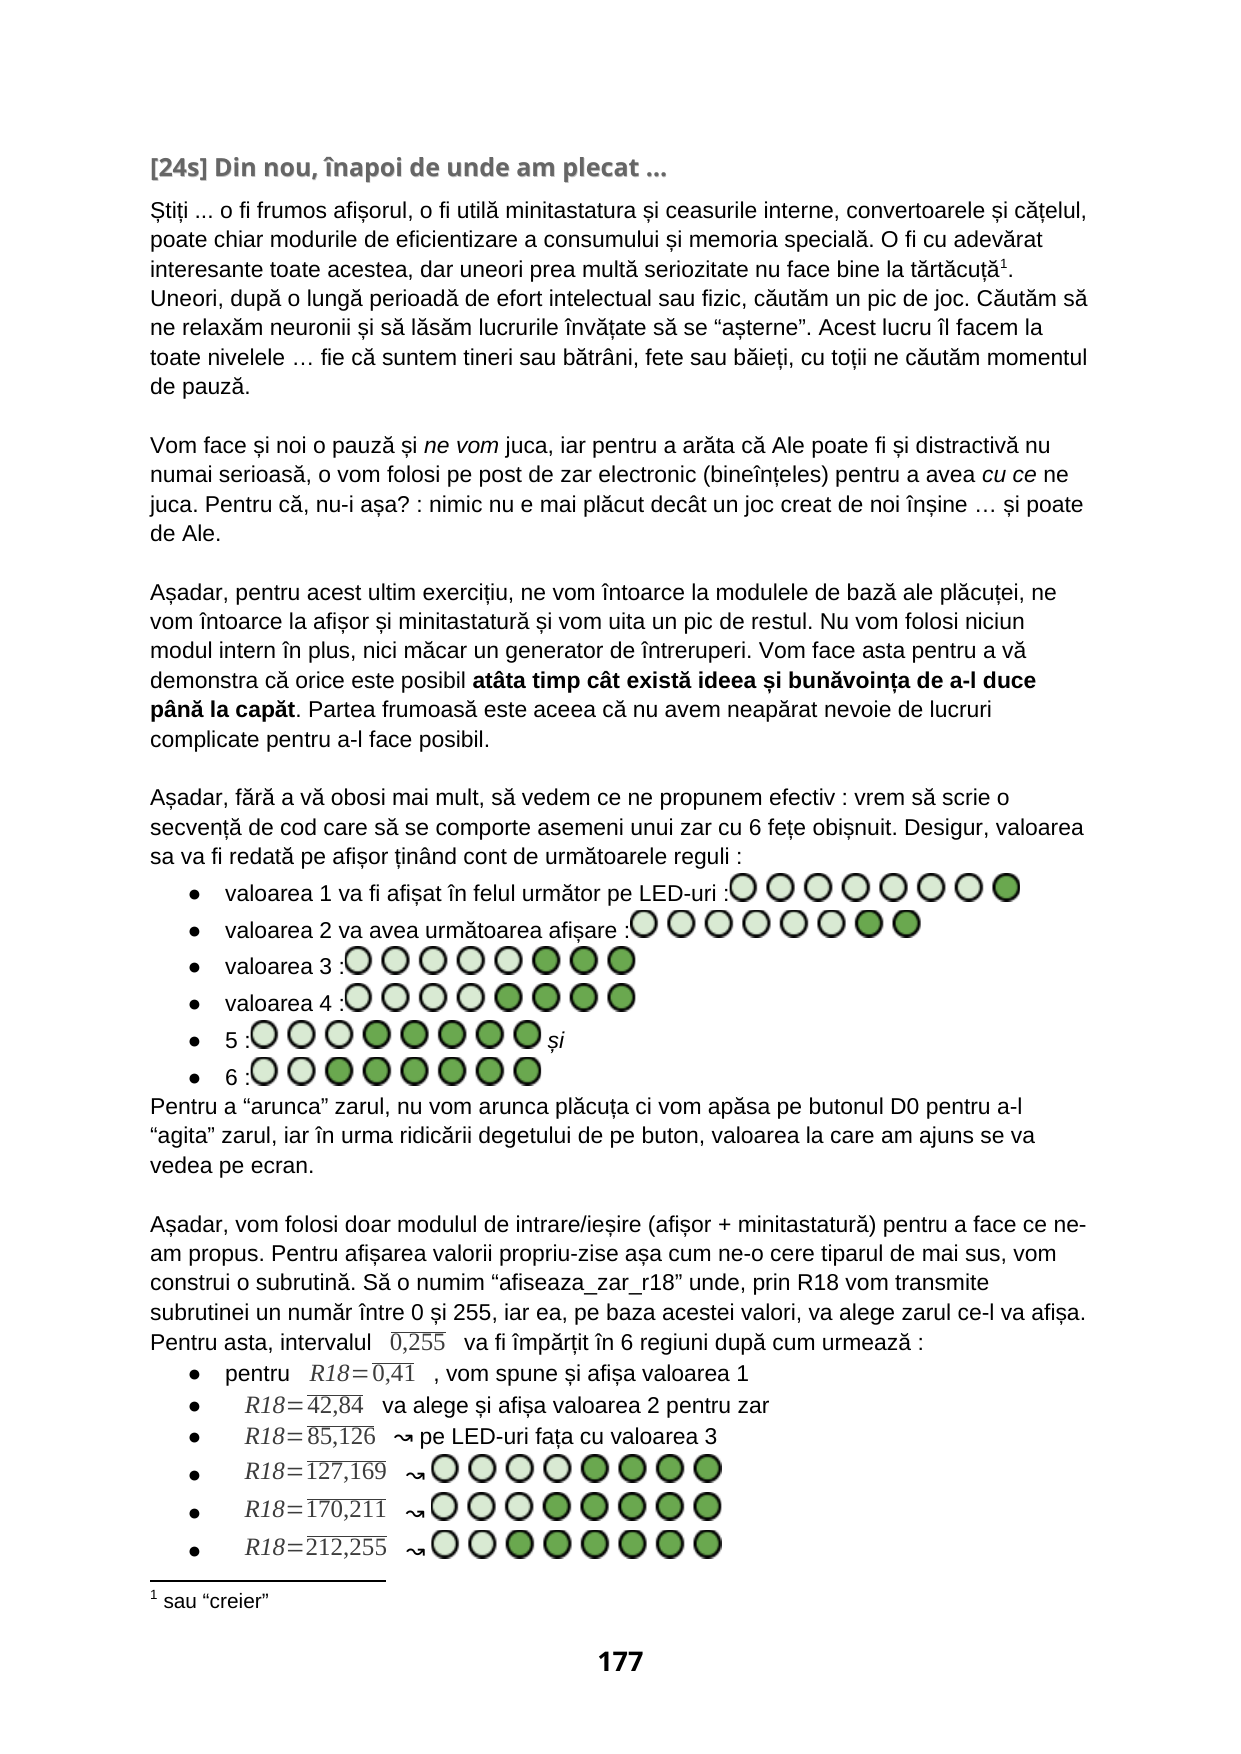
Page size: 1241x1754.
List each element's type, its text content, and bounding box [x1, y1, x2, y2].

text Pentru a “arunca” zarul, nu vom arunca plăcuța ci vom apăsa pe butonul D0 pentru a-l “agita” zarul, iar în urma ridicării degetului de pe buton, valoarea la care am ajuns se va vedea pe ecran. [150, 1094, 1091, 1178]
list valoarea 2 va avea următoarea afișare : [187, 910, 1091, 943]
list ↝ [187, 1492, 1091, 1526]
picture [344, 946, 636, 975]
list ↝ pe LED-uri fața cu valoarea 3 [187, 1423, 1091, 1451]
list va alege și afișa valoarea 2 pentru zar [187, 1391, 1091, 1419]
list valoarea 1 va fi afișat în felul următor pe LED-uri : [187, 873, 1091, 906]
subtitle [24s] Din nou, înapoi de unde am plecat … [150, 150, 1091, 184]
text Așadar, pentru acest ultim exercițiu, ne vom întoarce la modulele de bază ale plăcuței, ne vom întoarce la afișor și minitastatură și vom uita un pic de restul. Nu vom folosi niciun modul intern în plus, nici măcar un generator de întreruperi. Vom face asta pentru a vă demonstra că orice este posibil atâta timp cât există ideea și bunăvoința de a-l duce până la capăt. Partea frumoasă este aceea că nu avem neapărat nevoie de lucruri complicate pentru a-l face posibil. [150, 579, 1091, 752]
list 5 : și [187, 1020, 1091, 1053]
list ↝ [187, 1530, 1091, 1564]
picture [729, 873, 1020, 902]
list valoarea 4 : [187, 983, 1091, 1016]
list pentru, vom spune și afișa valoarea 1 [187, 1360, 1091, 1388]
picture [344, 983, 636, 1012]
picture [250, 1020, 542, 1049]
text Vom face și noi o pauză și ne vom juca, iar pentru a arăta că Ale poate fi și distractivă nu numai serioasă, o vom folosi pe post de zar electronic (bineînțeles) pentru a avea cu ce ne juca. Pentru că, nu-i așa? : nimic nu e mai plăcut decât un joc creat de noi înșine … și poate de Ale. [150, 432, 1091, 546]
text Așadar, vom folosi doar modulul de intrare/ieșire (afișor + minitastatură) pentru a face ce ne-am propus. Pentru afișarea valorii propriu-zise așa cum ne-o cere tiparul de mai sus, vom construi o subrutină. Să o numim “afiseaza_zar_r18” unde, prin R18 vom transmite subrutinei un număr între 0 și 255, iar ea, pe baza acestei valori, va alege zarul ce-l va afișa. Pentru asta, intervalulva fi împărțit în 6 regiuni după cum urmează : [150, 1211, 1091, 1356]
text Așadar, fără a vă obosi mai mult, să vedem ce ne propunem efectiv : vrem să scrie o secvență de cod care să se comporte asemeni unui zar cu 6 fețe obișnuit. Desigur, valoarea sa va fi redată pe afișor ținând cont de următoarele reguli : [150, 785, 1091, 869]
list 6 : [187, 1057, 1091, 1090]
picture [431, 1454, 722, 1483]
text sau “creier” [150, 1587, 1091, 1613]
list ↝ [187, 1454, 1091, 1488]
picture [431, 1530, 722, 1559]
picture [630, 910, 921, 938]
picture [250, 1057, 542, 1086]
picture [431, 1492, 722, 1521]
list valoarea 3 : [187, 947, 1091, 980]
text Știți ... o fi frumos afișorul, o fi utilă minitastatura și ceasurile interne, convertoarele și cățelul, poate chiar modurile de eficientizare a consumului și memoria specială. O fi cu adevărat interesante toate acestea, dar uneori prea multă seriozitate nu face bine la tărtăcuță. Uneori, după o lungă perioadă de efort intelectual sau fizic, căutăm un pic de joc. Căutăm să ne relaxăm neuronii și să lăsăm lucrurile învățate să se “așterne”. Acest lucru îl facem la toate nivelele … fie că suntem tineri sau bătrâni, fete sau băieți, cu toții ne căutăm momentul de pauză. [150, 197, 1091, 399]
